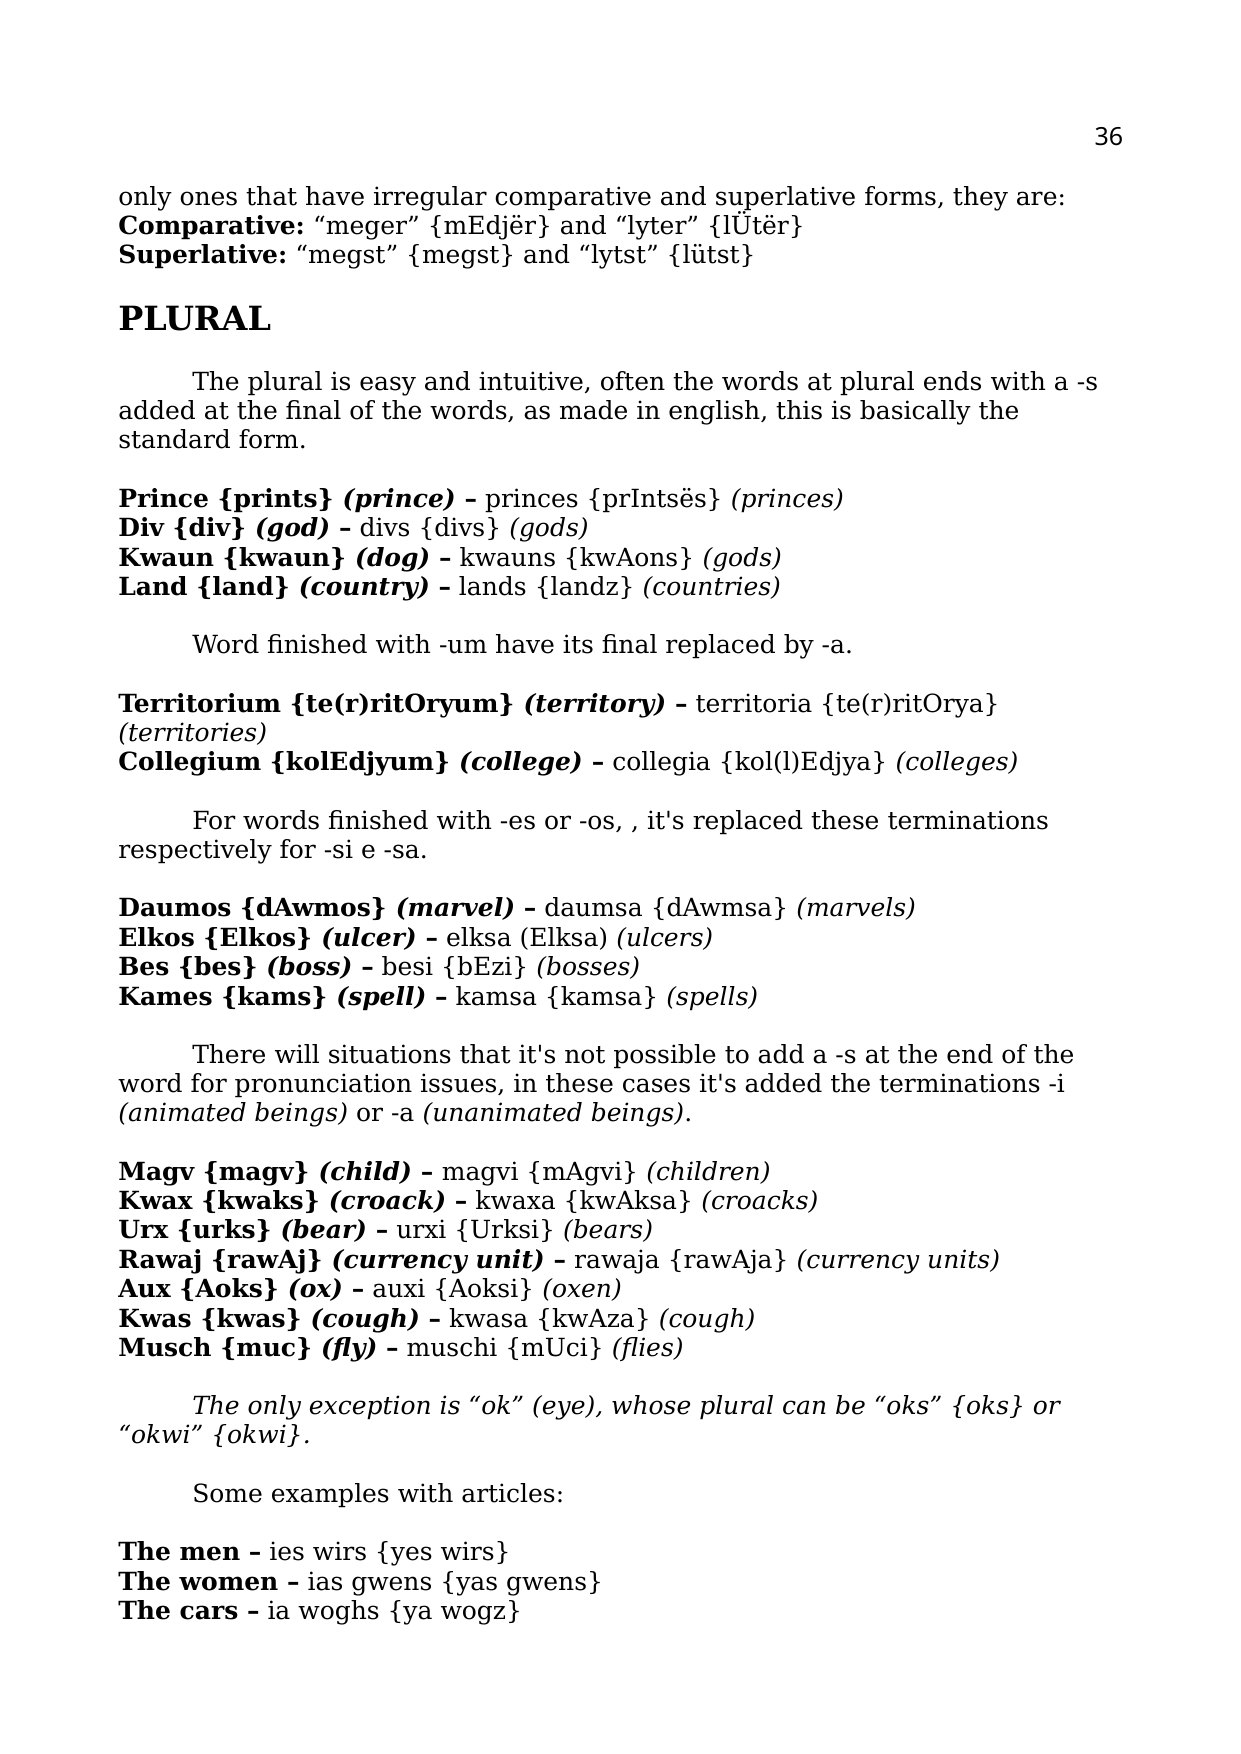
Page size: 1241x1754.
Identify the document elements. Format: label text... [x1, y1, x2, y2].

text Kwax {kwaks} (croack) – kwaxa {kwAksa} (croacks) [118, 1186, 1123, 1215]
text The only exception is “ok” (eye), whose plural can be “oks” {oks} or “okwi” {okwi}. [118, 1391, 1123, 1450]
text The men – ies wirs {yes wirs} [118, 1537, 1123, 1567]
text Urx {urks} (bear) – urxi {Urksi} (bears) [118, 1215, 1123, 1245]
text The women – ias gwens {yas gwens} [118, 1567, 1123, 1596]
text The plural is easy and intuitive, often the words at plural ends with a -s added at the final of the words, as made in english, this is basically the standard form. [118, 367, 1123, 454]
text The cars – ia woghs {ya wogz} [118, 1596, 1123, 1625]
text Word finished with -um have its final replaced by -a. [118, 630, 1123, 659]
text Territorium {te(r)ritOryum} (territory) – territoria {te(r)ritOrya} (territories) [118, 689, 1123, 747]
text Elkos {Elkos} (ulcer) – elksa (Elksa) (ulcers) [118, 923, 1123, 952]
text only ones that have irregular comparative and superlative forms, they are: [118, 182, 1123, 211]
text Superlative: “megst” {megst} and “lytst” {lütst} [118, 240, 1123, 269]
text Bes {bes} (boss) – besi {bEzi} (bosses) [118, 952, 1123, 981]
text Div {div} (god) – divs {divs} (gods) [118, 513, 1123, 542]
text Land {land} (country) – lands {landz} (countries) [118, 572, 1123, 601]
text Kwaun {kwaun} (dog) – kwauns {kwAons} (gods) [118, 542, 1123, 572]
text Kwas {kwas} (cough) – kwasa {kwAza} (cough) [118, 1303, 1123, 1333]
text There will situations that it's not possible to add a -s at the end of the word for pronunciation issues, in these cases it's added the terminations -i (animated beings) or -a (unanimated beings). [118, 1040, 1123, 1127]
subtitle PLURAL [118, 299, 1123, 338]
text Kames {kams} (spell) – kamsa {kamsa} (spells) [118, 981, 1123, 1011]
text Comparative: “meger” {mEdjër} and “lyter” {lÜtër} [118, 211, 1123, 240]
text For words finished with -es or -os, , it's replaced these terminations respectively for -si e -sa. [118, 806, 1123, 864]
text Aux {Aoks} (ox) – auxi {Aoksi} (oxen) [118, 1274, 1123, 1303]
text Daumos {dAwmos} (marvel) – daumsa {dAwmsa} (marvels) [118, 893, 1123, 923]
text Rawaj {rawAj} (currency unit) – rawaja {rawAja} (currency units) [118, 1245, 1123, 1274]
text Collegium {kolEdjyum} (college) – collegia {kol(l)Edjya} (colleges) [118, 747, 1123, 777]
text Prince {prints} (prince) – princes {prIntsës} (princes) [118, 484, 1123, 513]
text Musch {muc} (fly) – muschi {mUci} (flies) [118, 1333, 1123, 1362]
text Some examples with articles: [118, 1479, 1123, 1508]
text Magv {magv} (child) – magvi {mAgvi} (children) [118, 1157, 1123, 1186]
